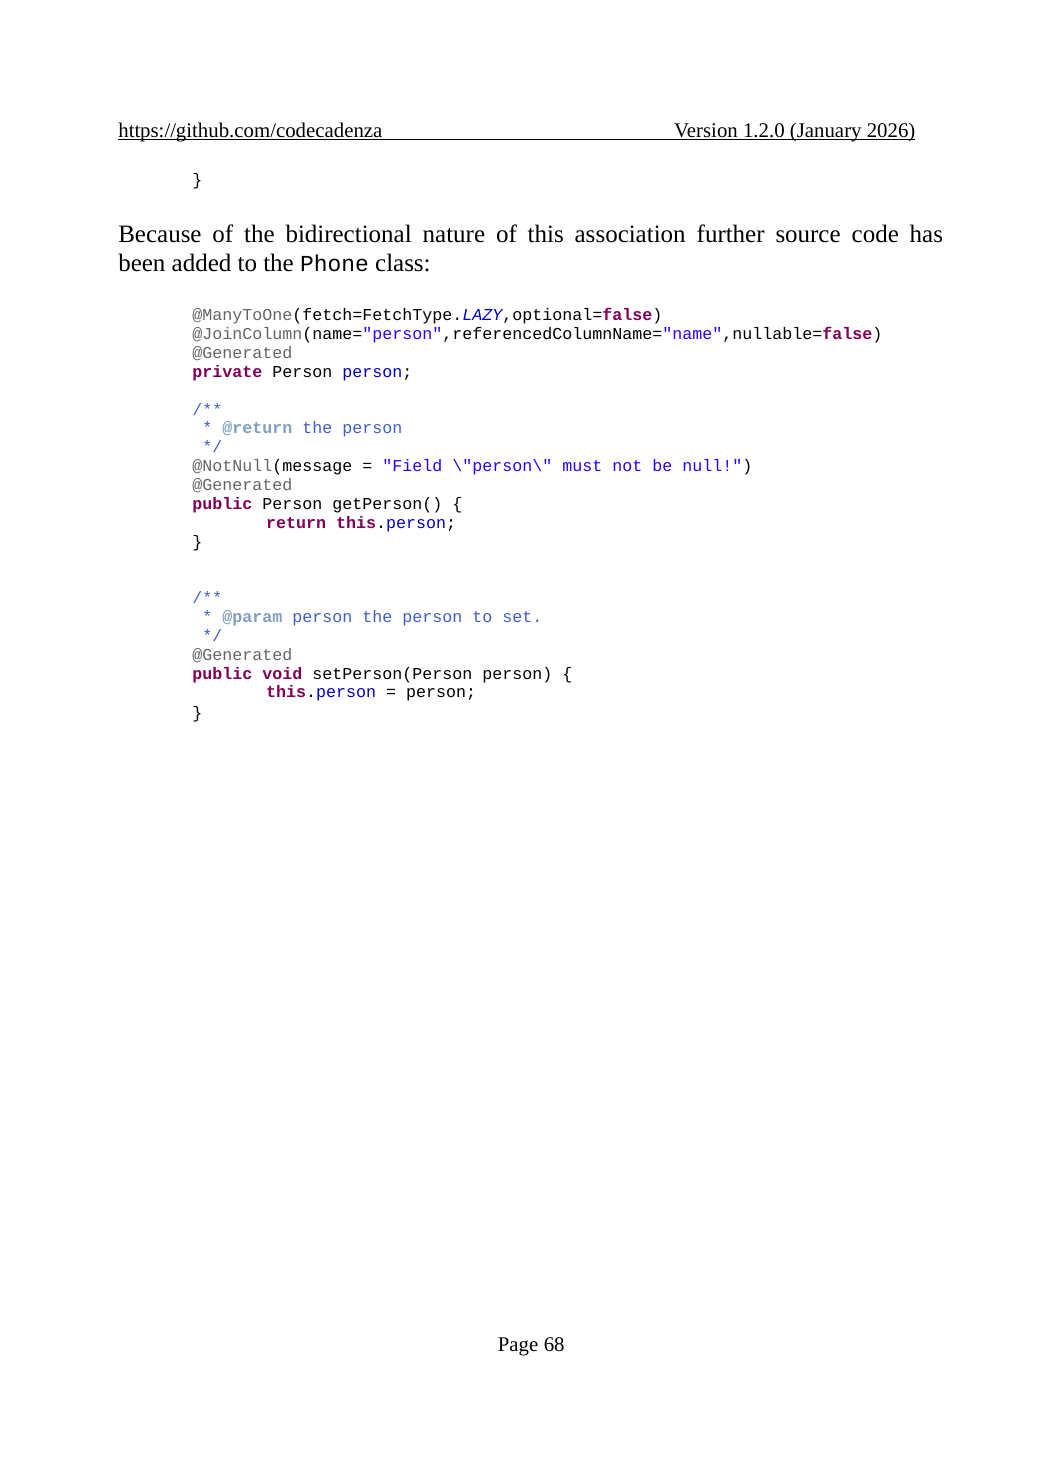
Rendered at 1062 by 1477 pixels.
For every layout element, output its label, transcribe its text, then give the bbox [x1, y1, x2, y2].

text @JoinColumn(name="person",referencedColumnName="name",nullable=false) [118, 326, 944, 345]
text this.person = person; [118, 684, 944, 703]
text */ [118, 627, 944, 646]
text } [118, 703, 944, 723]
text } [118, 172, 944, 191]
text * @param person the person to set. [118, 609, 944, 627]
text @Generated [118, 646, 944, 665]
text public void setPerson(Person person) { [118, 665, 944, 684]
text return this.person; [118, 514, 944, 533]
text @ManyToOne(fetch=FetchType.LAZY,optional=false) [118, 307, 944, 326]
text @Generated [118, 345, 944, 363]
text */ [118, 439, 944, 458]
text public Person getPerson() { [118, 496, 944, 514]
text * @return the person [118, 420, 944, 439]
text @NotNull(message = "Field \"person\" must not be null!") [118, 458, 944, 477]
text @Generated [118, 477, 944, 496]
text private Person person; [118, 363, 944, 382]
text /** [118, 590, 944, 609]
text /** [118, 401, 944, 420]
text Because of the bidirectional nature of this association further source code has been added to the Phone class: [118, 219, 944, 278]
text } [118, 533, 944, 552]
